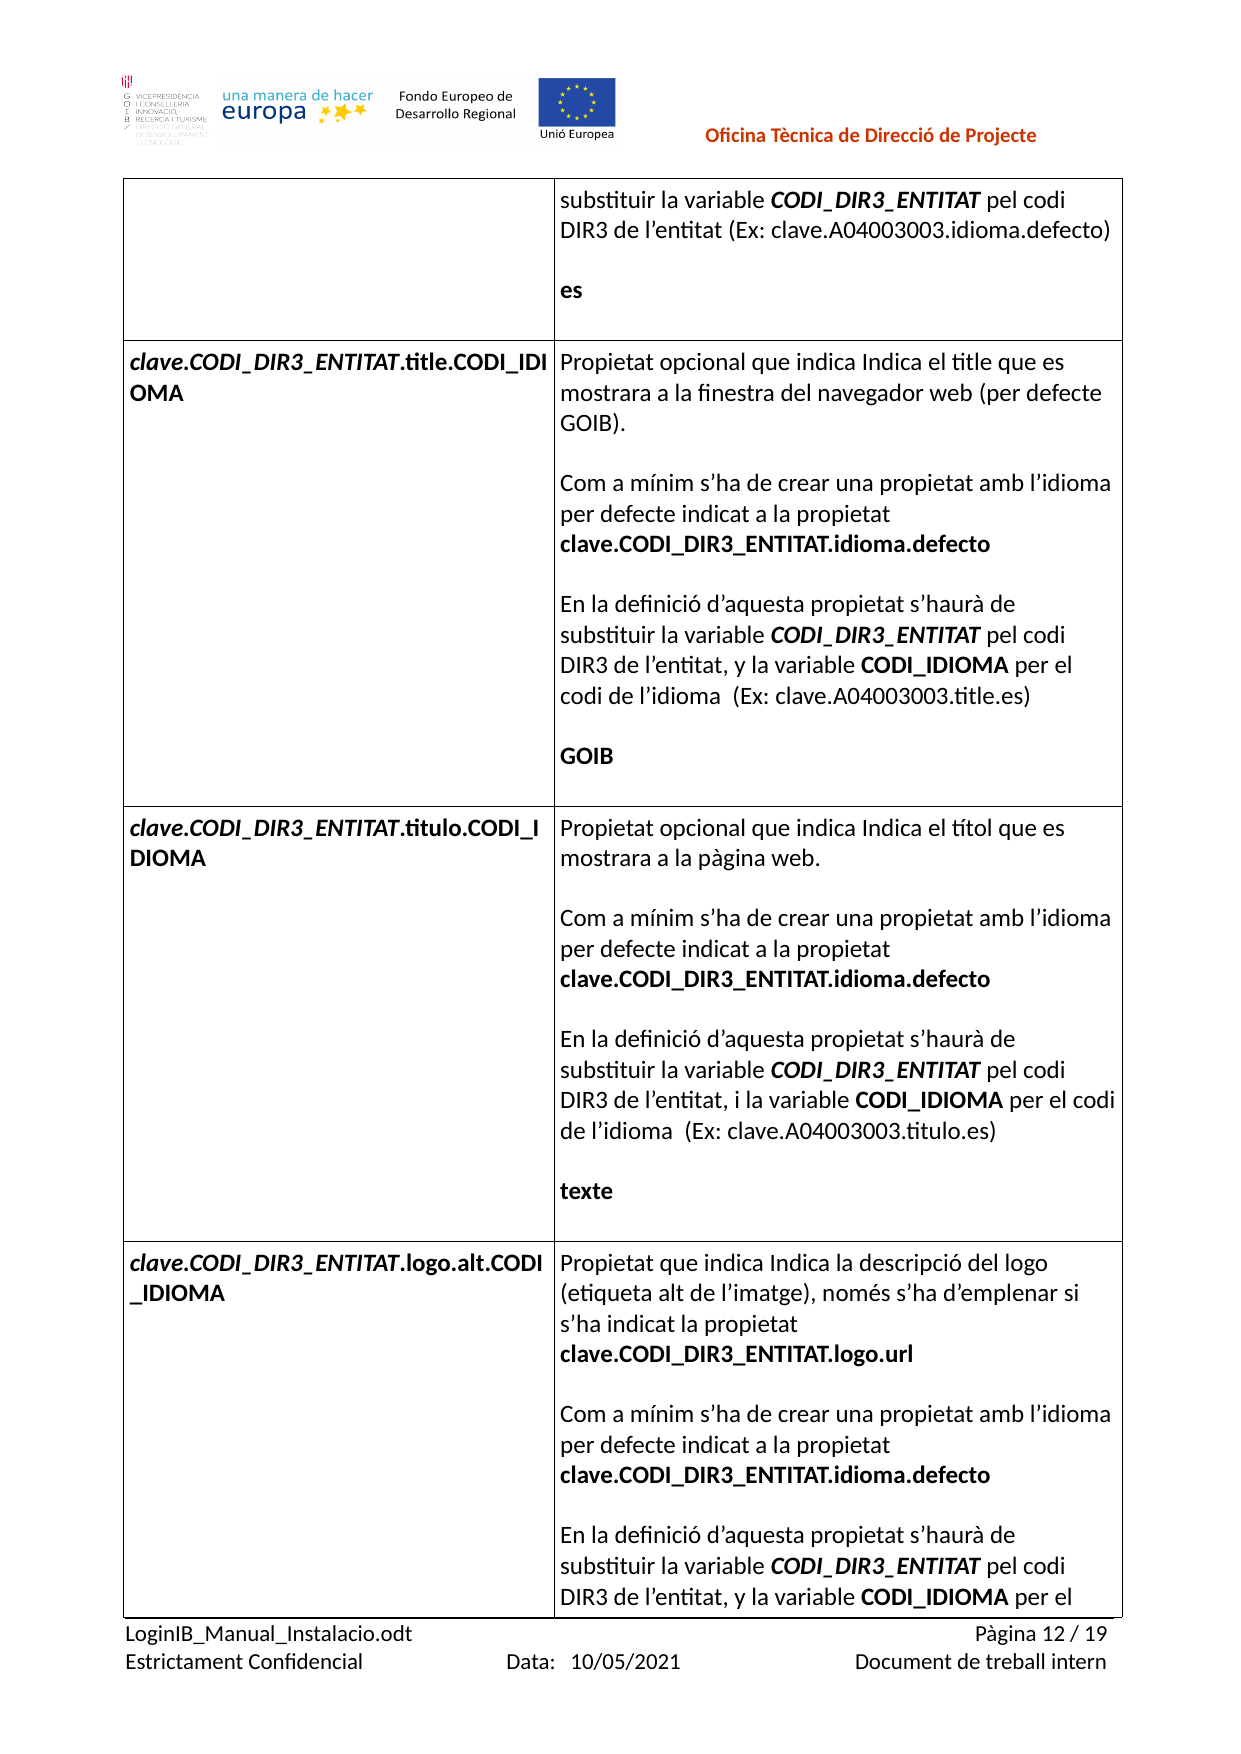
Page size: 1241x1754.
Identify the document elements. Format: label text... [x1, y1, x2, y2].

table_cell Propietat opcional que indica Indica el title que es mostrara a la finestra del navegador web (per defecte GOIB). Com a mínim s’ha de crear una propietat amb l’idioma per defecte indicat a la propietat clave.CODI_DIR3_ENTITAT.idioma.defecto En la definició d’aquesta propietat s’haurà de substituir la variable CODI_DIR3_ENTITAT pel codi DIR3 de l’entitat, y la variable CODI_IDIOMA per el codi de l’idioma (Ex: clave.A04003003.title.es) GOIB [555, 341, 1122, 806]
picture [118, 73, 213, 147]
picture [219, 73, 621, 147]
table_cell clave.CODI_DIR3_ENTITAT.titulo.CODI_IDIOMA [124, 807, 554, 1241]
table_cell substituir la variable CODI_DIR3_ENTITAT pel codi DIR3 de l’entitat (Ex: clave.A04003003.idioma.defecto) es [555, 179, 1122, 340]
table_cell clave.CODI_DIR3_ENTITAT.title.CODI_IDIOMA [124, 341, 554, 806]
table_cell [124, 179, 554, 340]
table_cell Propietat que indica Indica la descripció del logo (etiqueta alt de l’imatge), només s’ha d’emplenar si s’ha indicat la propietat clave.CODI_DIR3_ENTITAT.logo.url Com a mínim s’ha de crear una propietat amb l’idioma per defecte indicat a la propietat clave.CODI_DIR3_ENTITAT.idioma.defecto En la definició d’aquesta propietat s’haurà de substituir la variable CODI_DIR3_ENTITAT pel codi DIR3 de l’entitat, y la variable CODI_IDIOMA per el [555, 1242, 1122, 1617]
table_cell clave.CODI_DIR3_ENTITAT.logo.alt.CODI_IDIOMA [124, 1242, 554, 1617]
table_cell Propietat opcional que indica Indica el títol que es mostrara a la pàgina web. Com a mínim s’ha de crear una propietat amb l’idioma per defecte indicat a la propietat clave.CODI_DIR3_ENTITAT.idioma.defecto En la definició d’aquesta propietat s’haurà de substituir la variable CODI_DIR3_ENTITAT pel codi DIR3 de l’entitat, i la variable CODI_IDIOMA per el codi de l’idioma (Ex: clave.A04003003.titulo.es) texte [555, 807, 1122, 1241]
